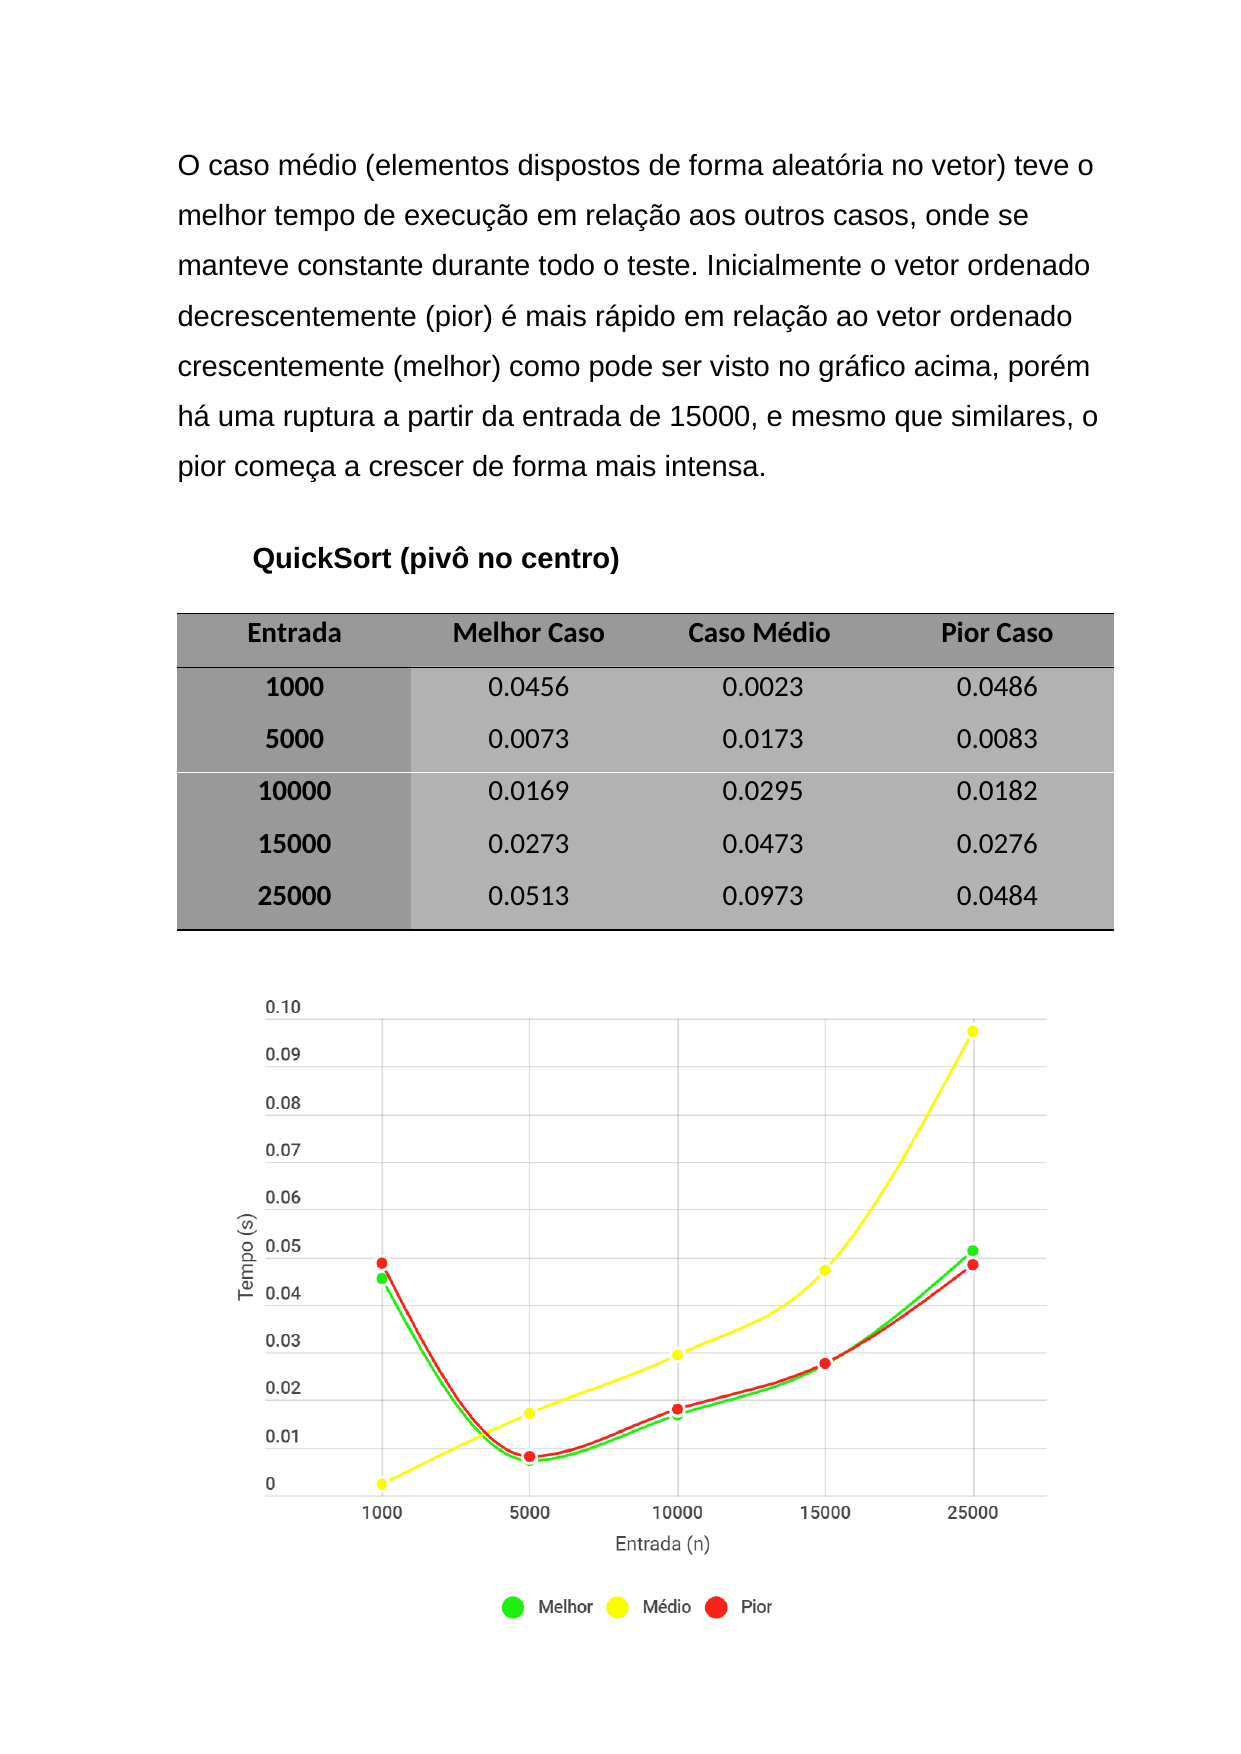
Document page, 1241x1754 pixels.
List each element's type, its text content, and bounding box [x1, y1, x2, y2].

table_cell 0.0169 [411, 773, 646, 825]
table_cell 0.0295 [646, 773, 880, 825]
table_cell 0.0513 [411, 877, 646, 929]
table_header Entrada [177, 614, 411, 666]
table_cell 5000 [177, 720, 411, 772]
table_cell 0.0473 [646, 825, 880, 877]
table_cell 0.0484 [880, 877, 1114, 929]
table_cell 0.0073 [411, 720, 646, 772]
table_cell 0.0973 [646, 877, 880, 929]
text O caso médio (elementos dispostos de forma aleatória no vetor) teve o melhor tempo de execução em relação aos outros casos, onde se manteve constante durante todo o teste. Inicialmente o vetor ordenado decrescentemente (pior) é mais rápido em relação ao vetor ordenado crescentemente (melhor) como pode ser visto no gráfico acima, porém há uma ruptura a partir da entrada de 15000, e mesmo que similares, o pior começa a crescer de forma mais intensa. [177, 148, 1114, 483]
table_cell 10000 [177, 773, 411, 825]
text QuickSort (pivô no centro) [177, 541, 1114, 574]
table_cell 0.0023 [646, 668, 880, 720]
table_cell 0.0456 [411, 668, 646, 720]
table_cell 0.0486 [880, 668, 1114, 720]
table_cell 25000 [177, 877, 411, 929]
table_cell 1000 [177, 668, 411, 720]
table_header Caso Médio [646, 614, 880, 666]
table_header Melhor Caso [411, 614, 646, 666]
table_cell 0.0276 [880, 825, 1114, 877]
picture [177, 978, 1115, 1629]
table_header Pior Caso [880, 614, 1114, 666]
table_cell 0.0173 [646, 720, 880, 772]
table_cell 0.0182 [880, 773, 1114, 825]
table_cell 0.0083 [880, 720, 1114, 772]
table_cell 0.0273 [411, 825, 646, 877]
table_cell 15000 [177, 825, 411, 877]
